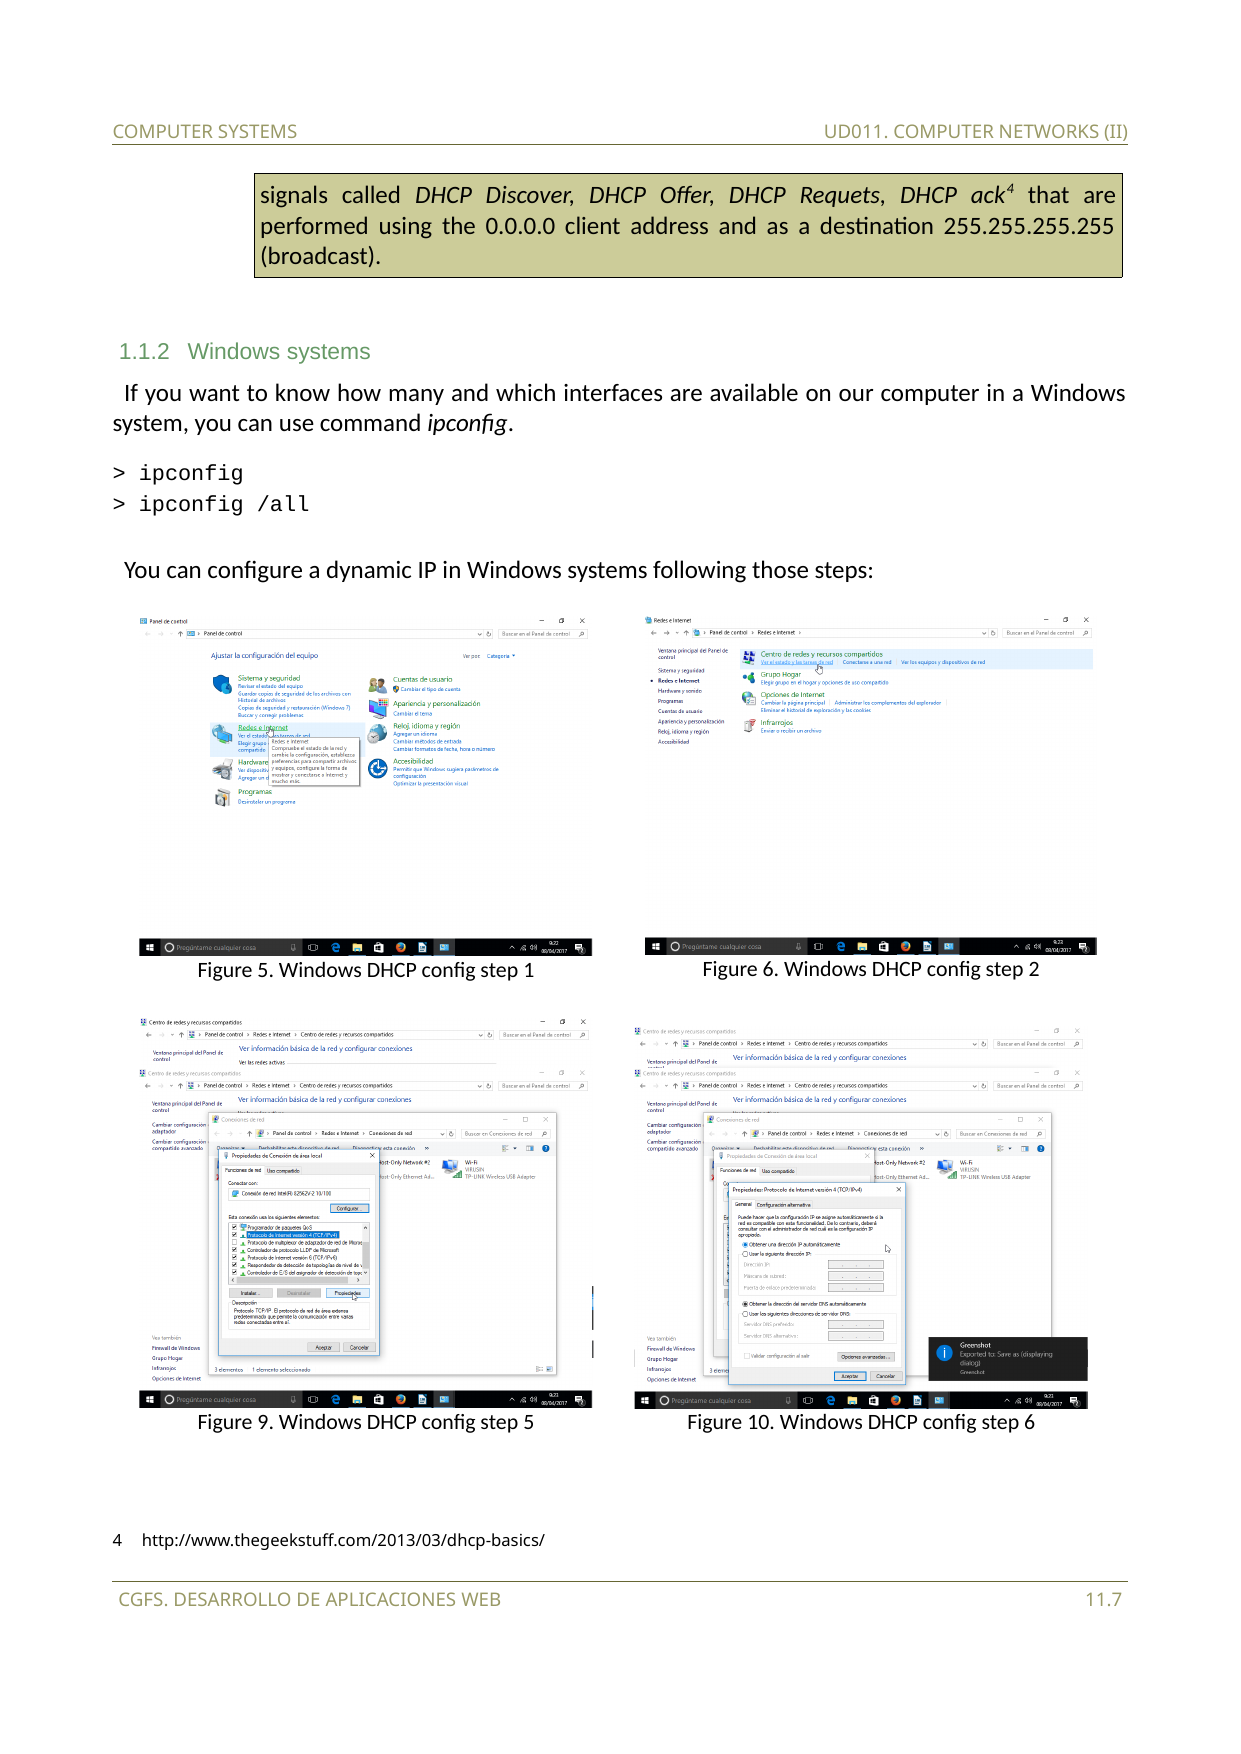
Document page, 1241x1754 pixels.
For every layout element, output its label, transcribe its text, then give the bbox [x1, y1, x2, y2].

subtitle Windows systems [112, 338, 1128, 364]
text Figure 6. Windows DHCP config step 2 [645, 955, 1097, 981]
text Figure 5. Windows DHCP config step 1 [139, 956, 592, 983]
text http://www.thegeekstuff.com/2013/03/dhcp-basics/ [112, 1528, 1128, 1551]
text Figure 9. Windows DHCP config step 5 [139, 1408, 592, 1435]
text You can configure a dynamic IP in Windows systems following those steps: [112, 554, 1128, 585]
picture [645, 616, 1097, 955]
picture [139, 1018, 594, 1408]
text Figure 10. Windows DHCP config step 6 [634, 1409, 1087, 1435]
picture [634, 1026, 1088, 1409]
picture [139, 616, 593, 956]
text If you want to know how many and which interfaces are available on our computer in a Windows system, you can use command ipconfig. [112, 377, 1128, 438]
text signals called DHCP Discover, DHCP Offer, DHCP Requets, DHCP ack that are performed using the 0.0.0.0 client address and as a destination 255.255.255.255 (broadcast). [255, 174, 1122, 277]
text > ipconfig /all [112, 493, 1128, 517]
text > ipconfig [112, 462, 1128, 487]
